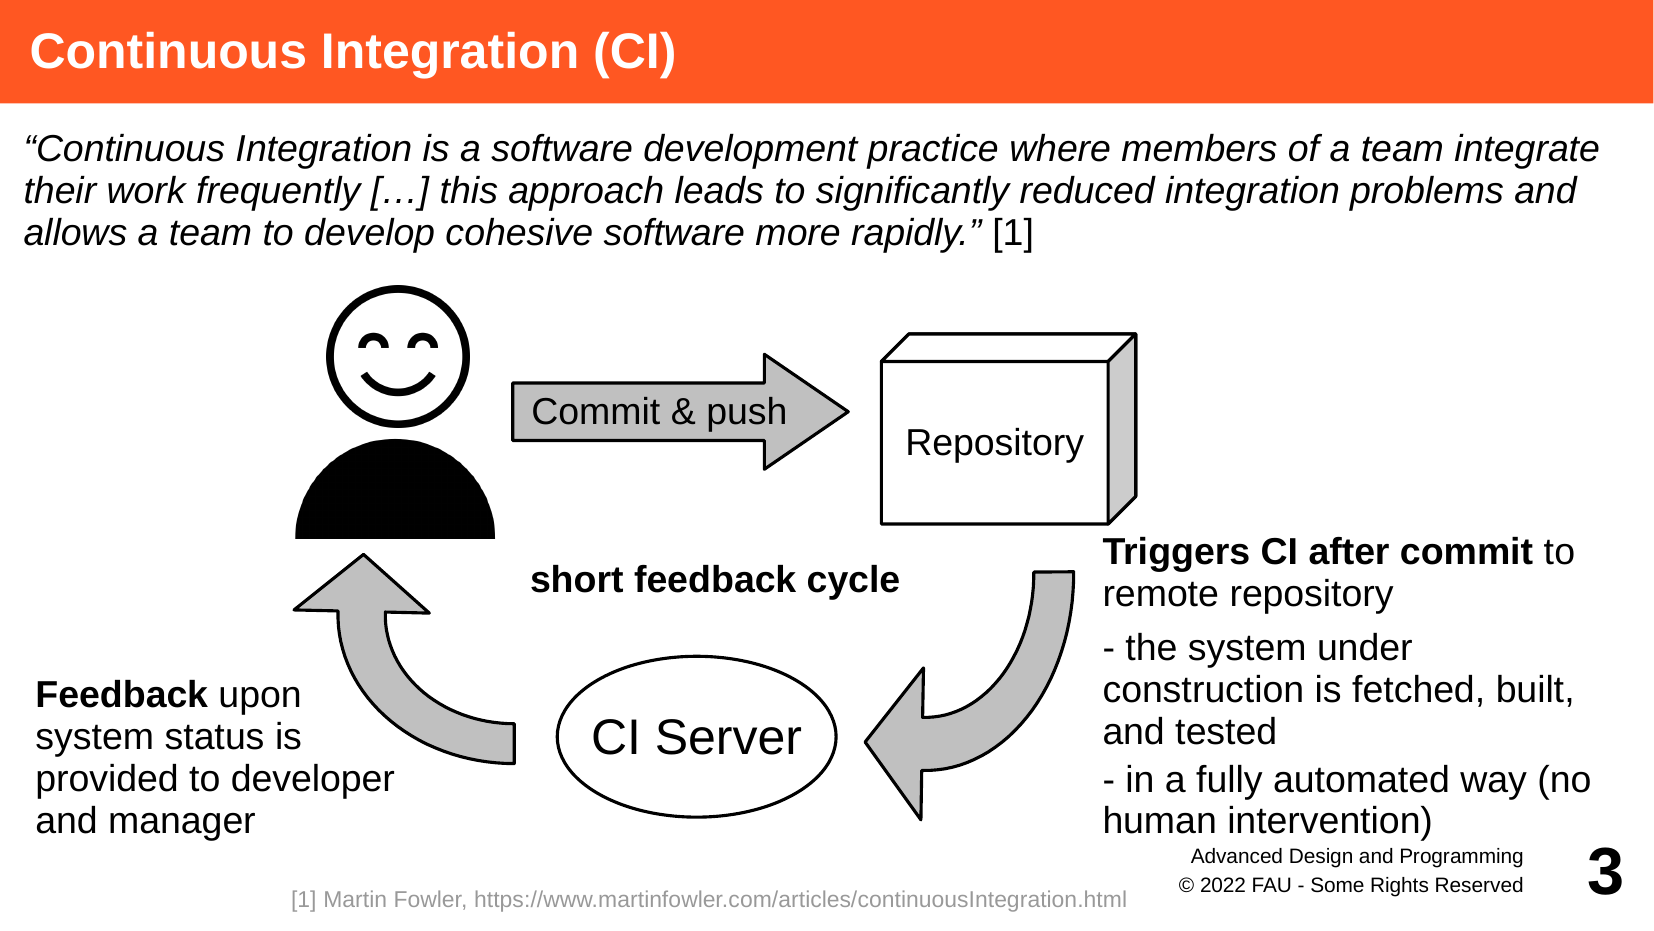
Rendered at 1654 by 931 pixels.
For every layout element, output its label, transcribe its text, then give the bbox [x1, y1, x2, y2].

text_box Triggers CI after commit to remote repository - the system under construction is fetched, built, and tested - in a fully automated way (no human intervention) [1090, 497, 1628, 875]
text_box [294, 554, 430, 661]
picture [276, 287, 514, 539]
title Continuous Integration (CI) [0, 0, 1654, 104]
text_box [1] Martin Fowler, https://www.martinfowler.com/articles/continuousIntegration.html [226, 862, 1193, 931]
text_box [865, 571, 1074, 820]
text_box short feedback cycle [472, 484, 969, 676]
text_box [470, 325, 475, 378]
text_box Repository [881, 362, 1108, 524]
text_box CI Server [557, 676, 837, 818]
text_box [423, 691, 515, 764]
text_box “Continuous Integration is a software development practice where members of a team integrate their work frequently […] this approach leads to significantly reduced integration problems and allows a team to develop cohesive software more rapidly.” [1] [11, 94, 1648, 287]
text_box Feedback upon system status is provided to developer and manager [23, 661, 423, 854]
text_box Commit & push [512, 354, 849, 470]
